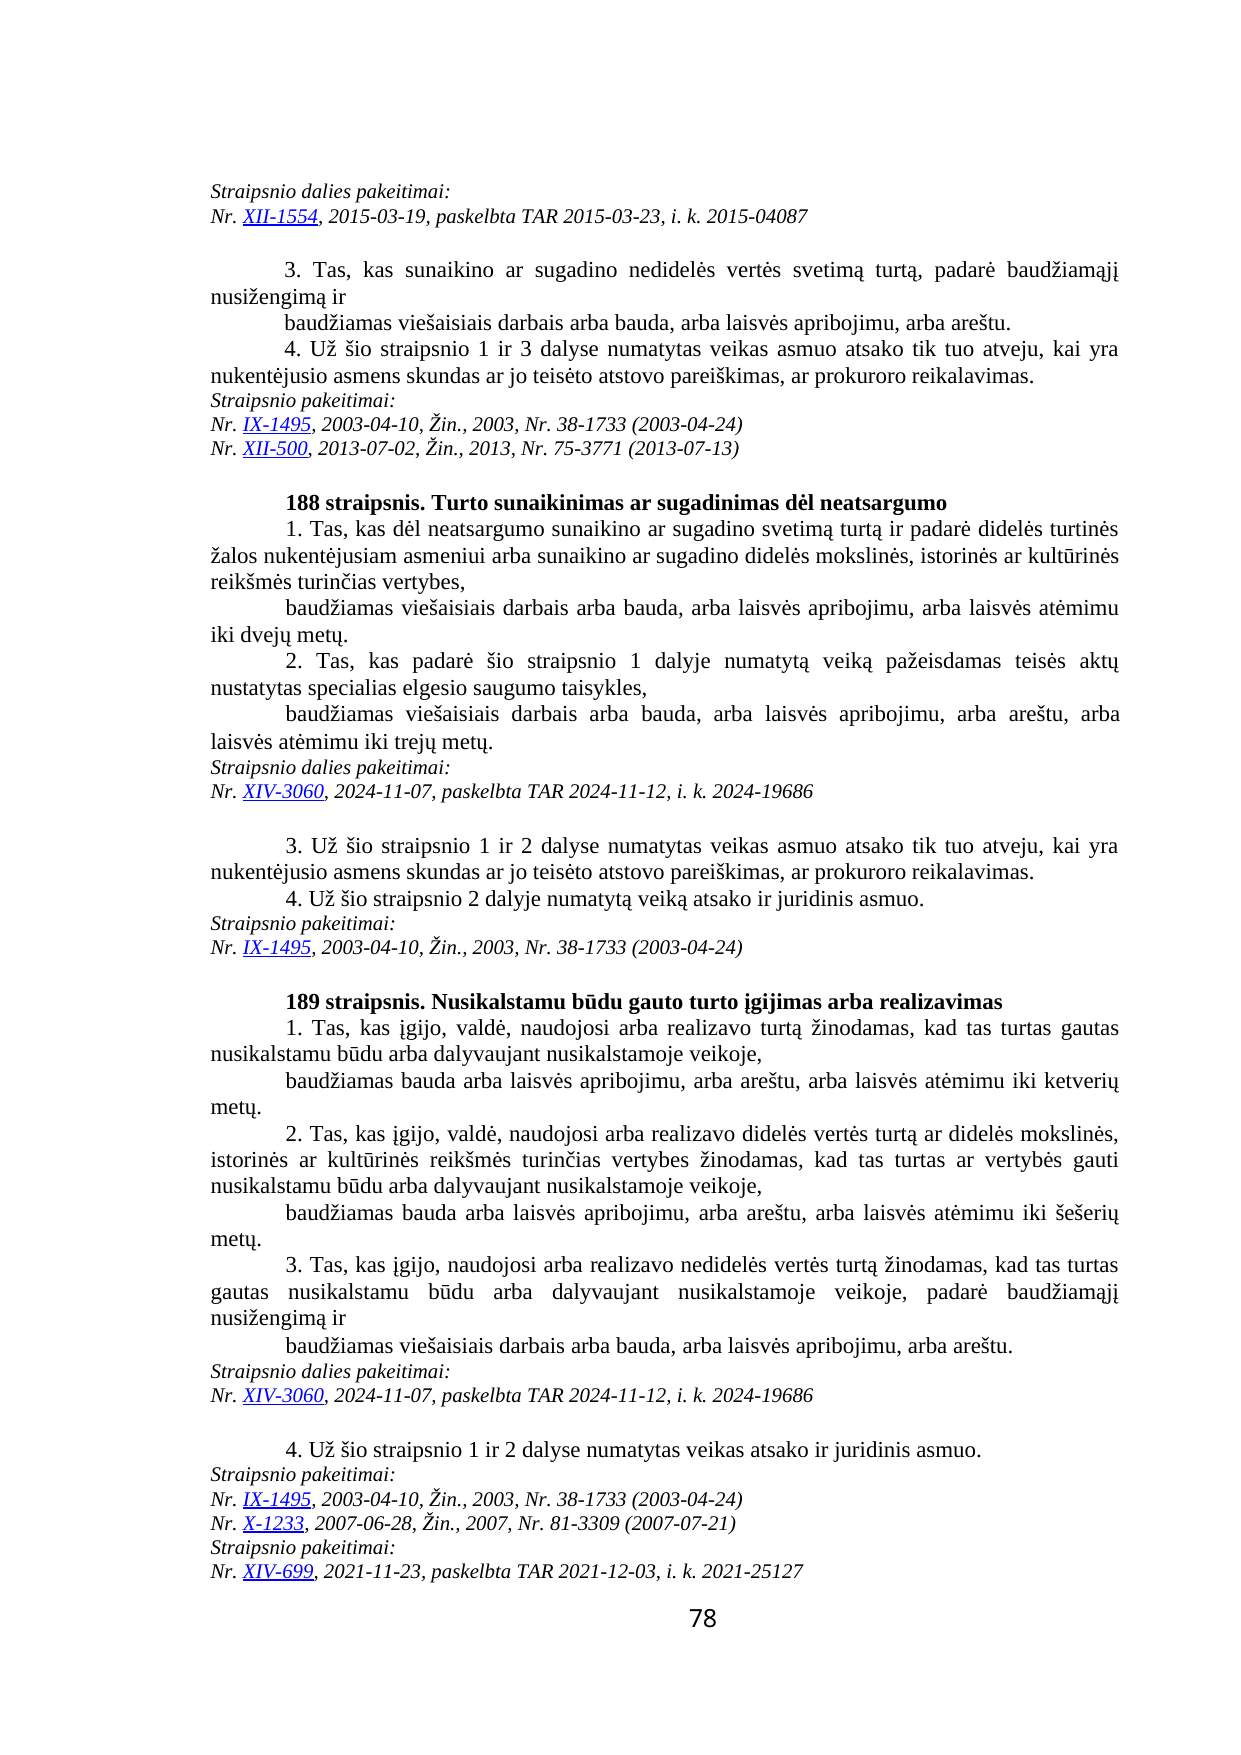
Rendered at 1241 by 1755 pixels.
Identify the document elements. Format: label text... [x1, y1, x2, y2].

text Nr. XIV-699, 2021-11-23, paskelbta TAR 2021-12-03, i. k. 2021-25127 [210, 1559, 1120, 1583]
text 4. Už šio straipsnio 1 ir 2 dalyse numatytas veikas atsako ir juridinis asmuo. [210, 1436, 1120, 1462]
text baudžiamas bauda arba laisvės apribojimu, arba areštu, arba laisvės atėmimu iki ketverių metų. [210, 1067, 1120, 1119]
text 3. Tas, kas sunaikino ar sugadino nedidelės vertės svetimą turtą, padarė baudžiamąjį nusižengimą ir [210, 256, 1120, 309]
text 189 straipsnis. Nusikalstamu būdu gauto turto įgijimas arba realizavimas [210, 988, 1120, 1014]
text 2. Tas, kas įgijo, valdė, naudojosi arba realizavo didelės vertės turtą ar didelės mokslinės, istorinės ar kultūrinės reikšmės turinčias vertybes žinodamas, kad tas turtas ar vertybės gauti nusikalstamu būdu arba dalyvaujant nusikalstamoje veikoje, [210, 1119, 1120, 1199]
text baudžiamas viešaisiais darbais arba bauda, arba laisvės apribojimu, arba areštu. [210, 1330, 1120, 1359]
text Nr. IX-1495, 2003-04-10, Žin., 2003, Nr. 38-1733 (2003-04-24) [210, 412, 1120, 436]
text Nr. XIV-3060, 2024-11-07, paskelbta TAR 2024-11-12, i. k. 2024-19686 [210, 1383, 1120, 1407]
text Nr. X-1233, 2007-06-28, Žin., 2007, Nr. 81-3309 (2007-07-21) [210, 1511, 1120, 1534]
text 1. Tas, kas įgijo, valdė, naudojosi arba realizavo turtą žinodamas, kad tas turtas gautas nusikalstamu būdu arba dalyvaujant nusikalstamoje veikoje, [210, 1014, 1120, 1067]
text 3. Už šio straipsnio 1 ir 2 dalyse numatytas veikas asmuo atsako tik tuo atveju, kai yra nukentėjusio asmens skundas ar jo teisėto atstovo pareiškimas, ar prokuroro reikalavimas. [210, 832, 1120, 884]
text 188 straipsnis. Turto sunaikinimas ar sugadinimas dėl neatsargumo [210, 489, 1120, 515]
text Straipsnio dalies pakeitimai: [210, 1359, 1120, 1383]
text baudžiamas viešaisiais darbais arba bauda, arba laisvės apribojimu, arba areštu. [210, 309, 1120, 335]
text Straipsnio pakeitimai: [210, 1462, 1120, 1486]
text 1. Tas, kas dėl neatsargumo sunaikino ar sugadino svetimą turtą ir padarė didelės turtinės žalos nukentėjusiam asmeniui arba sunaikino ar sugadino didelės mokslinės, istorinės ar kultūrinės reikšmės turinčias vertybes, [210, 515, 1120, 594]
text Straipsnio dalies pakeitimai: [210, 755, 1120, 779]
text Straipsnio pakeitimai: [210, 911, 1120, 935]
text Straipsnio pakeitimai: [210, 1534, 1120, 1559]
text Nr. IX-1495, 2003-04-10, Žin., 2003, Nr. 38-1733 (2003-04-24) [210, 1486, 1120, 1511]
text Nr. XIV-3060, 2024-11-07, paskelbta TAR 2024-11-12, i. k. 2024-19686 [210, 779, 1120, 803]
text baudžiamas viešaisiais darbais arba bauda, arba laisvės apribojimu, arba laisvės atėmimu iki dvejų metų. [210, 594, 1120, 647]
text Nr. XII-1554, 2015-03-19, paskelbta TAR 2015-03-23, i. k. 2015-04087 [210, 203, 1120, 228]
text baudžiamas viešaisiais darbais arba bauda, arba laisvės apribojimu, arba areštu, arba laisvės atėmimu iki trejų metų. [210, 700, 1120, 755]
text Straipsnio pakeitimai: [210, 388, 1120, 412]
text 4. Už šio straipsnio 2 dalyje numatytą veiką atsako ir juridinis asmuo. [210, 884, 1120, 911]
text Straipsnio dalies pakeitimai: [210, 179, 1120, 203]
text 3. Tas, kas įgijo, naudojosi arba realizavo nedidelės vertės turtą žinodamas, kad tas turtas gautas nusikalstamu būdu arba dalyvaujant nusikalstamoje veikoje, padarė baudžiamąjį nusižengimą ir [210, 1251, 1120, 1330]
text 2. Tas, kas padarė šio straipsnio 1 dalyje numatytą veiką pažeisdamas teisės aktų nustatytas specialias elgesio saugumo taisykles, [210, 647, 1120, 700]
text baudžiamas bauda arba laisvės apribojimu, arba areštu, arba laisvės atėmimu iki šešerių metų. [210, 1199, 1120, 1251]
text 4. Už šio straipsnio 1 ir 3 dalyse numatytas veikas asmuo atsako tik tuo atveju, kai yra nukentėjusio asmens skundas ar jo teisėto atstovo pareiškimas, ar prokuroro reikalavimas. [210, 335, 1120, 388]
text Nr. IX-1495, 2003-04-10, Žin., 2003, Nr. 38-1733 (2003-04-24) [210, 935, 1120, 959]
text Nr. XII-500, 2013-07-02, Žin., 2013, Nr. 75-3771 (2013-07-13) [210, 436, 1120, 460]
